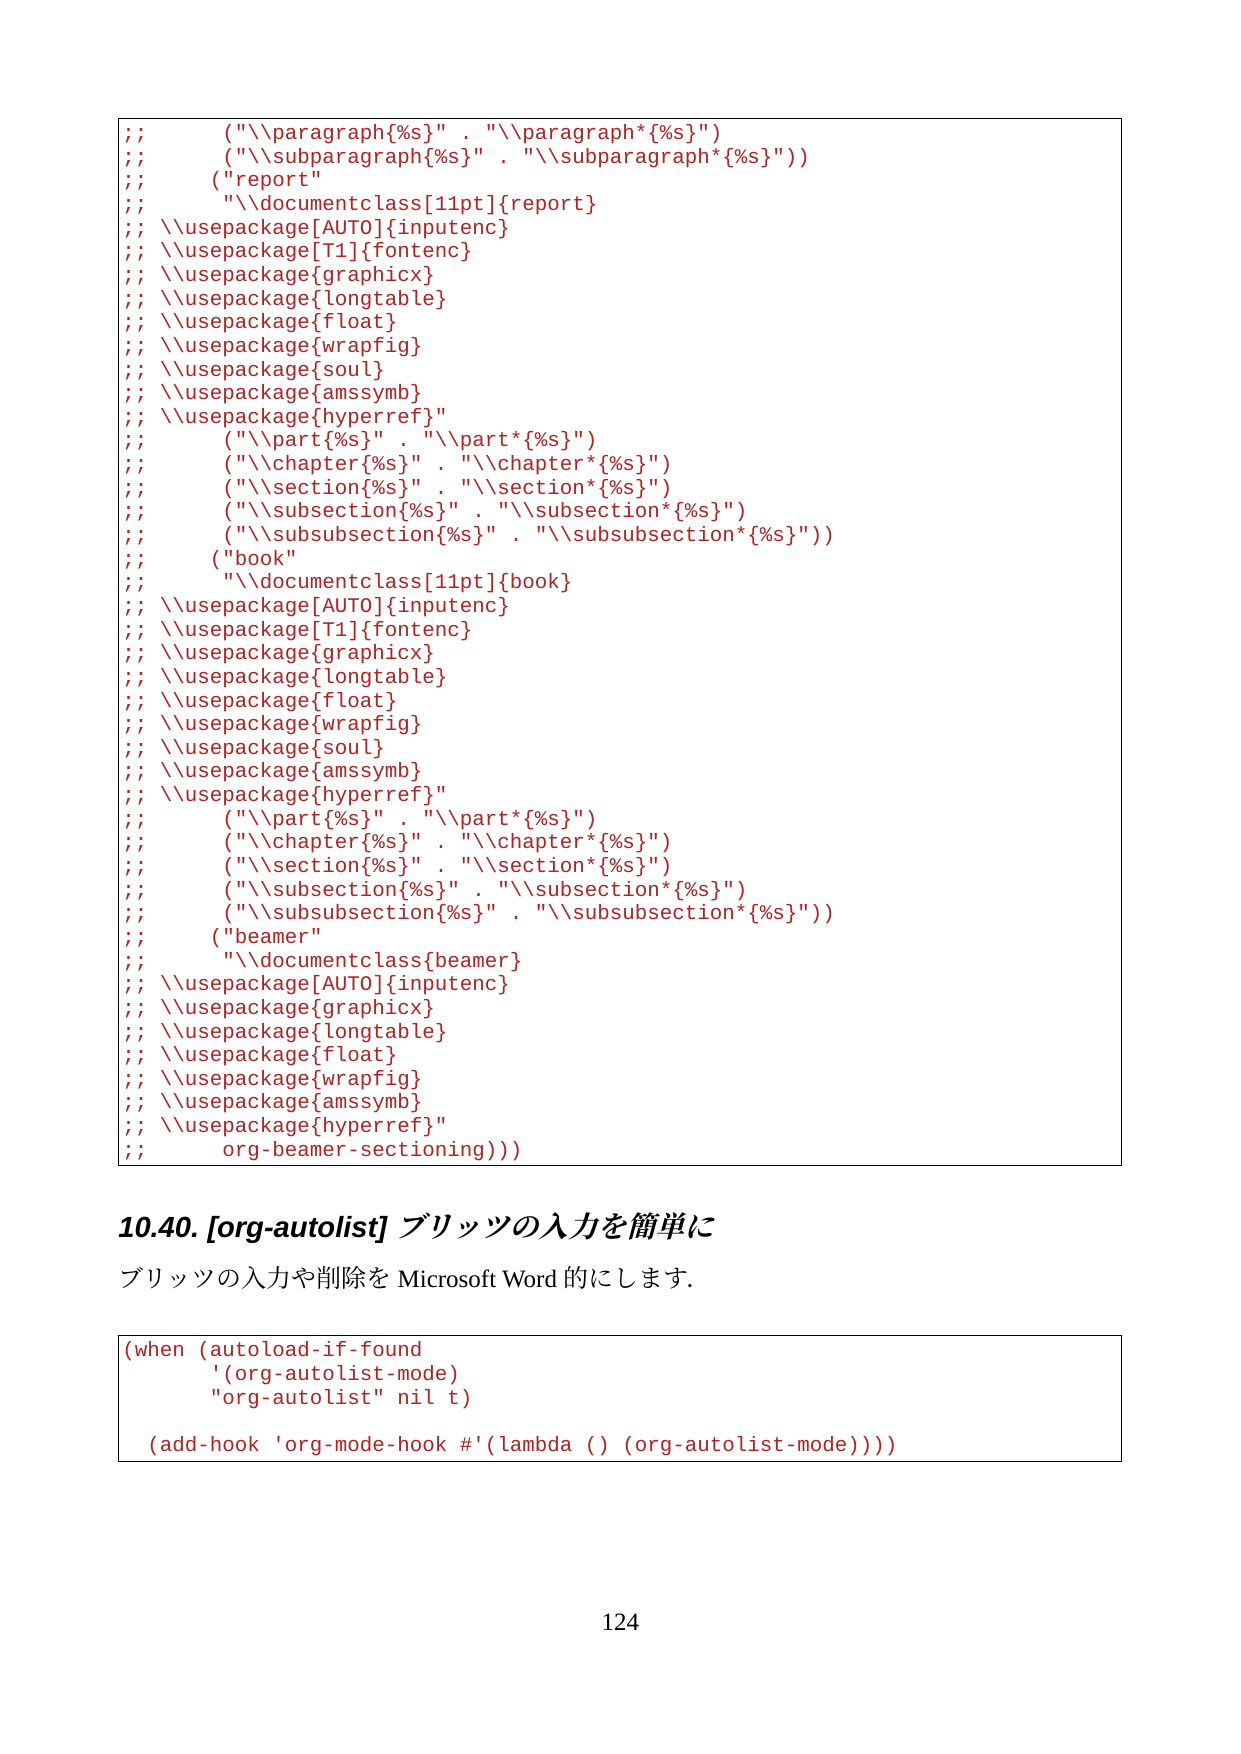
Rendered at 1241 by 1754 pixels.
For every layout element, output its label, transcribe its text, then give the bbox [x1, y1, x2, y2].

text '(org-autolist-mode) [119, 1359, 1121, 1383]
text ;; \\usepackage{soul} [119, 354, 1121, 378]
text ;; \\usepackage[T1]{fontenc} [119, 615, 1121, 638]
text ;; ("\\paragraph{%s}" . "\\paragraph*{%s}") [119, 119, 1121, 142]
text ;; \\usepackage{wrapfig} [119, 709, 1121, 733]
text ;; \\usepackage{hyperref}" [119, 780, 1121, 804]
text ;; \\usepackage{wrapfig} [119, 331, 1121, 354]
text ;; \\usepackage{float} [119, 1040, 1121, 1064]
text ;; ("beamer" [119, 922, 1121, 946]
text ブリッツの入力や削除を Microsoft Word 的にします． [118, 1258, 1122, 1323]
text ;; ("\\section{%s}" . "\\section*{%s}") [119, 851, 1121, 875]
text ;; \\usepackage[AUTO]{inputenc} [119, 969, 1121, 993]
text ;; \\usepackage{hyperref}" [119, 1111, 1121, 1135]
text ;; "\\documentclass[11pt]{book} [119, 567, 1121, 591]
text ;; \\usepackage{longtable} [119, 1017, 1121, 1040]
text "org-autolist" nil t) [119, 1383, 1121, 1406]
text ;; ("\\part{%s}" . "\\part*{%s}") [119, 426, 1121, 449]
text ;; \\usepackage{longtable} [119, 284, 1121, 307]
text ;; \\usepackage{graphicx} [119, 638, 1121, 662]
text ;; ("\\subsection{%s}" . "\\subsection*{%s}") [119, 496, 1121, 520]
text ;; ("\\subparagraph{%s}" . "\\subparagraph*{%s}")) [119, 142, 1121, 165]
text ;; \\usepackage[AUTO]{inputenc} [119, 213, 1121, 236]
text ;; org-beamer-sectioning))) [119, 1135, 1121, 1165]
text ;; ("\\subsection{%s}" . "\\subsection*{%s}") [119, 875, 1121, 898]
text ;; "\\documentclass[11pt]{report} [119, 189, 1121, 213]
text ;; \\usepackage{soul} [119, 733, 1121, 757]
text ;; \\usepackage{graphicx} [119, 993, 1121, 1017]
text ;; \\usepackage{amssymb} [119, 378, 1121, 402]
text ;; \\usepackage{float} [119, 307, 1121, 331]
text (when (autoload-if-found [119, 1336, 1121, 1359]
text ;; \\usepackage[T1]{fontenc} [119, 236, 1121, 260]
text ;; ("\\chapter{%s}" . "\\chapter*{%s}") [119, 449, 1121, 473]
text ;; \\usepackage{amssymb} [119, 757, 1121, 780]
text ;; ("\\part{%s}" . "\\part*{%s}") [119, 804, 1121, 827]
text ;; "\\documentclass{beamer} [119, 946, 1121, 969]
text ;; ("book" [119, 544, 1121, 567]
text ;; \\usepackage{graphicx} [119, 260, 1121, 284]
text ;; ("\\subsubsection{%s}" . "\\subsubsection*{%s}")) [119, 898, 1121, 922]
text ;; \\usepackage{longtable} [119, 662, 1121, 686]
text ;; ("\\subsubsection{%s}" . "\\subsubsection*{%s}")) [119, 520, 1121, 544]
text ;; ("\\section{%s}" . "\\section*{%s}") [119, 473, 1121, 496]
text ;; ("report" [119, 165, 1121, 189]
text (add-hook 'org-mode-hook #'(lambda () (org-autolist-mode)))) [119, 1430, 1121, 1461]
text ;; \\usepackage{float} [119, 686, 1121, 709]
subtitle [org-autolist] ブリッツの入力を簡単に [118, 1204, 1122, 1246]
text ;; \\usepackage[AUTO]{inputenc} [119, 591, 1121, 615]
text ;; ("\\chapter{%s}" . "\\chapter*{%s}") [119, 827, 1121, 851]
text ;; \\usepackage{hyperref}" [119, 402, 1121, 426]
text ;; \\usepackage{wrapfig} [119, 1064, 1121, 1088]
text ;; \\usepackage{amssymb} [119, 1088, 1121, 1111]
